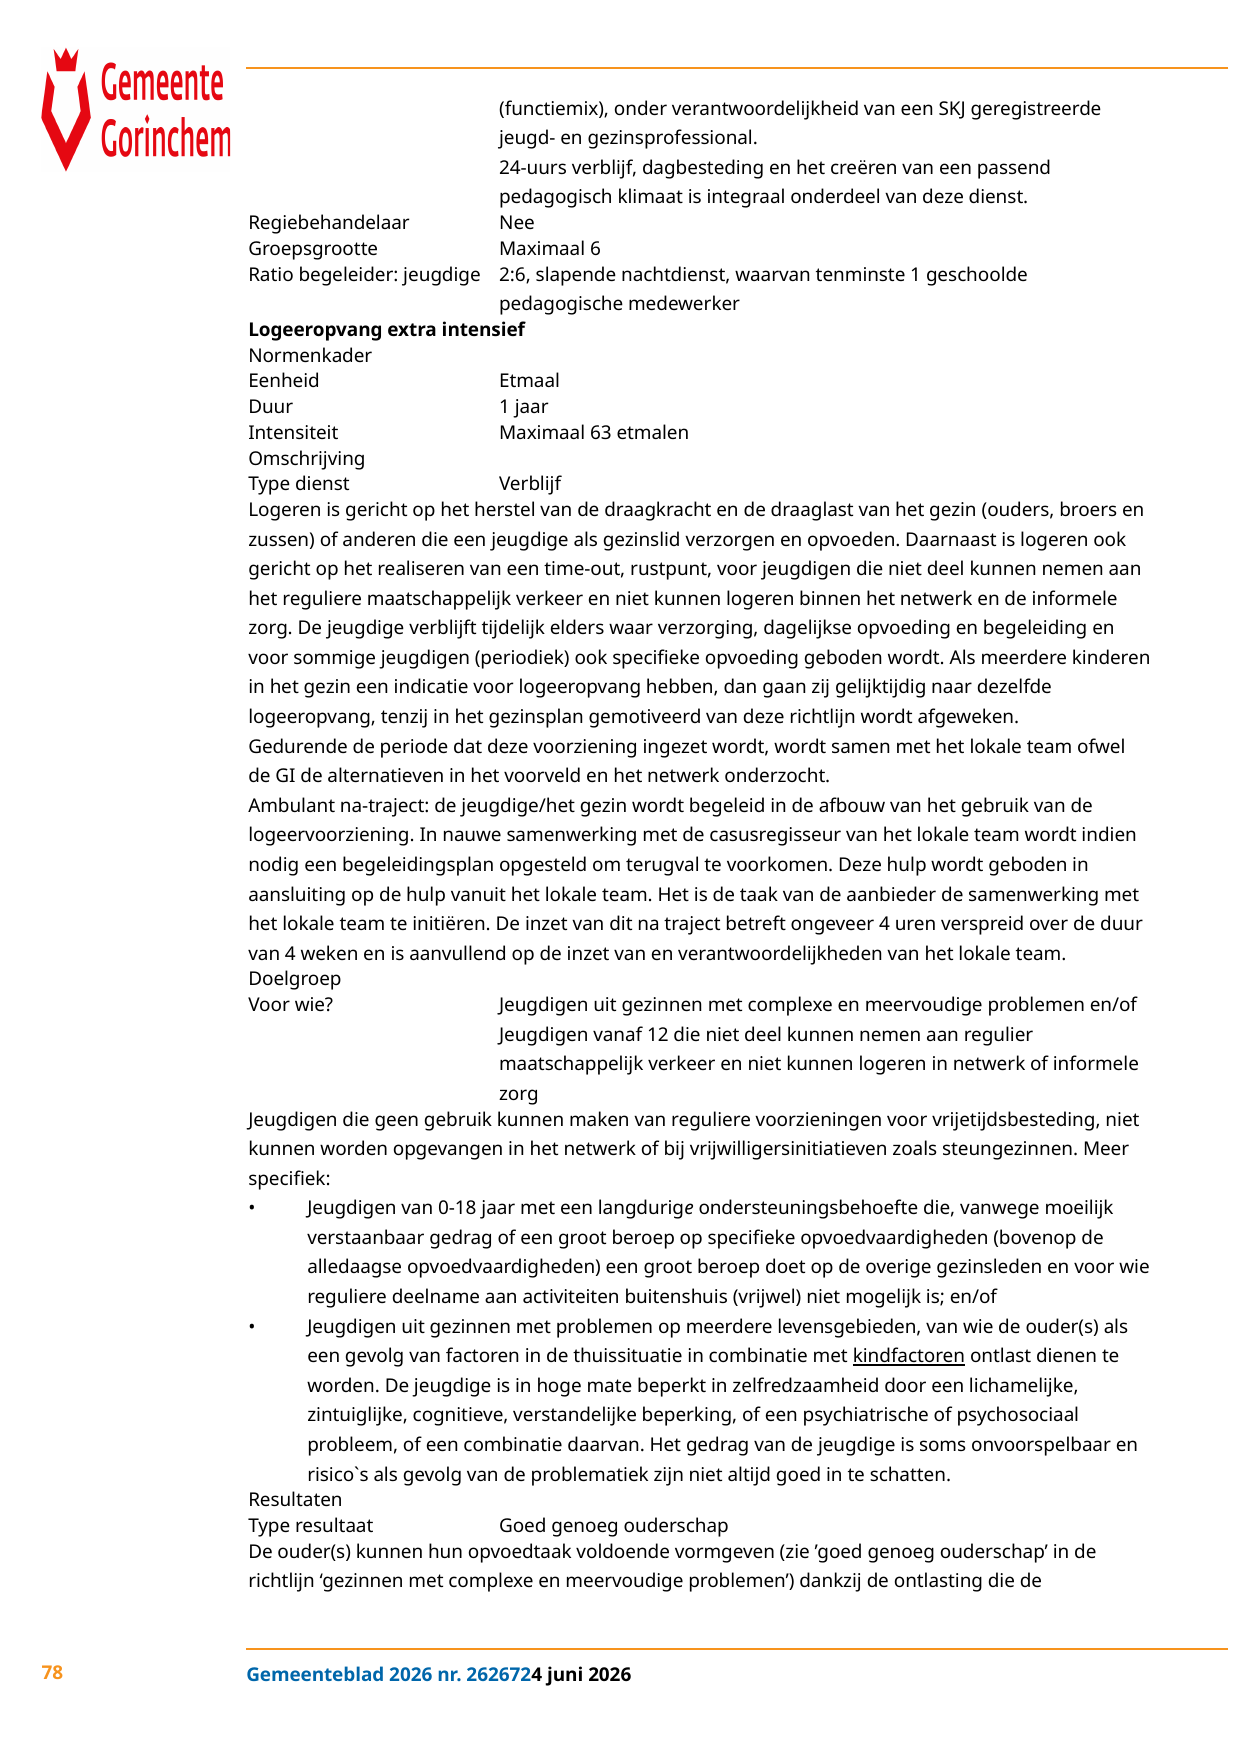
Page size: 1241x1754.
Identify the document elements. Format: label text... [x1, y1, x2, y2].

table_cell [499, 1487, 1152, 1512]
table_cell Verblijf [499, 470, 1152, 496]
table_cell Ratio begeleider: jeugdige [248, 261, 499, 316]
table_cell [499, 966, 1152, 991]
table_cell Logeeropvang extra intensief [248, 316, 1152, 342]
table_cell 2:6, slapende nachtdienst, waarvan tenminste 1 geschoolde pedagogische medewerker [499, 261, 1152, 316]
table_cell Maximaal 6 [499, 235, 1152, 261]
table_cell Etmaal [499, 368, 1152, 393]
picture [41, 47, 231, 172]
table_cell Logeren is gericht op het herstel van de draagkracht en de draaglast van het gezin (ouders, broers en zussen) of anderen die een jeugdige als gezinslid verzorgen en opvoeden. Daarnaast is logeren ook gericht op het realiseren van een time-out, rustpunt, voor jeugdigen die niet deel kunnen nemen aan het reguliere maatschappelijk verkeer en niet kunnen logeren binnen het netwerk en de informele zorg. De jeugdige verblijft tijdelijk elders waar verzorging, dagelijkse opvoeding en begeleiding en voor sommige jeugdigen (periodiek) ook specifieke opvoeding geboden wordt. Als meerdere kinderen in het gezin een indicatie voor logeeropvang hebben, dan gaan zij gelijktijdig naar dezelfde logeeropvang, tenzij in het gezinsplan gemotiveerd van deze richtlijn wordt afgeweken. Gedurende de periode dat deze voorziening ingezet wordt, wordt samen met het lokale team ofwel de GI de alternatieven in het voorveld en het netwerk onderzocht. Ambulant na-traject: de jeugdige/het gezin wordt begeleid in de afbouw van het gebruik van de logeervoorziening. In nauwe samenwerking met de casusregisseur van het lokale team wordt indien nodig een begeleidingsplan opgesteld om terugval te voorkomen. Deze hulp wordt geboden in aansluiting op de hulp vanuit het lokale team. Het is de taak van de aanbieder de samenwerking met het lokale team te initiëren. De inzet van dit na traject betreft ongeveer 4 uren verspreid over de duur van 4 weken en is aanvullend op de inzet van en verantwoordelijkheden van het lokale team. [248, 496, 1152, 966]
table_cell Jeugdigen uit gezinnen met complexe en meervoudige problemen en/of Jeugdigen vanaf 12 die niet deel kunnen nemen aan regulier maatschappelijk verkeer en niet kunnen logeren in netwerk of informele zorg [499, 991, 1152, 1106]
table_cell Nee [499, 209, 1152, 235]
table_cell Normenkader [248, 342, 499, 367]
table_cell Jeugdigen die geen gebruik kunnen maken van reguliere voorzieningen voor vrijetijdsbesteding, niet kunnen worden opgevangen in het netwerk of bij vrijwilligersinitiatieven zoals steungezinnen. Meer specifiek: Jeugdigen van 0-18 jaar met een langdurige ondersteuningsbehoefte die, vanwege moeilijk verstaanbaar gedrag of een groot beroep op specifieke opvoedvaardigheden (bovenop de alledaagse opvoedvaardigheden) een groot beroep doet op de overige gezinsleden en voor wie reguliere deelname aan activiteiten buitenshuis (vrijwel) niet mogelijk is; en/of Jeugdigen uit gezinnen met problemen op meerdere levensgebieden, van wie de ouder(s) als een gevolg van factoren in de thuissituatie in combinatie met kindfactoren ontlast dienen te worden. De jeugdige is in hoge mate beperkt in zelfredzaamheid door een lichamelijke, zintuiglijke, cognitieve, verstandelijke beperking, of een psychiatrische of psychosociaal probleem, of een combinatie daarvan. Het gedrag van de jeugdige is soms onvoorspelbaar en risico`s als gevolg van de problematiek zijn niet altijd goed in te schatten. [248, 1106, 1152, 1487]
table_cell 1 jaar [499, 393, 1152, 419]
table_cell Voor wie? [248, 991, 499, 1106]
table_cell [499, 342, 1152, 367]
table_cell Type resultaat [248, 1512, 499, 1538]
table_cell Intensiteit [248, 419, 499, 445]
table_cell Regiebehandelaar [248, 209, 499, 235]
table_cell Resultaten [248, 1487, 499, 1512]
table_cell Maximaal 63 etmalen [499, 419, 1152, 445]
table_cell Omschrijving [248, 445, 499, 470]
table_cell Goed genoeg ouderschap [499, 1512, 1152, 1538]
table_cell Doelgroep [248, 966, 499, 991]
table_cell Type dienst [248, 470, 499, 496]
table_cell [499, 445, 1152, 470]
table_cell Eenheid [248, 368, 499, 393]
table_cell (functiemix), onder verantwoordelijkheid van een SKJ geregistreerde jeugd- en gezinsprofessional. 24-uurs verblijf, dagbesteding en het creëren van een passend pedagogisch klimaat is integraal onderdeel van deze dienst. [499, 95, 1152, 209]
table_cell Duur [248, 393, 499, 419]
table_cell Groepsgrootte [248, 235, 499, 261]
table_cell [248, 95, 499, 209]
table_cell De ouder(s) kunnen hun opvoedtaak voldoende vormgeven (zie ’goed genoeg ouderschap’ in de richtlijn ‘gezinnen met complexe en meervoudige problemen’) dankzij de ontlasting die de [248, 1538, 1152, 1593]
